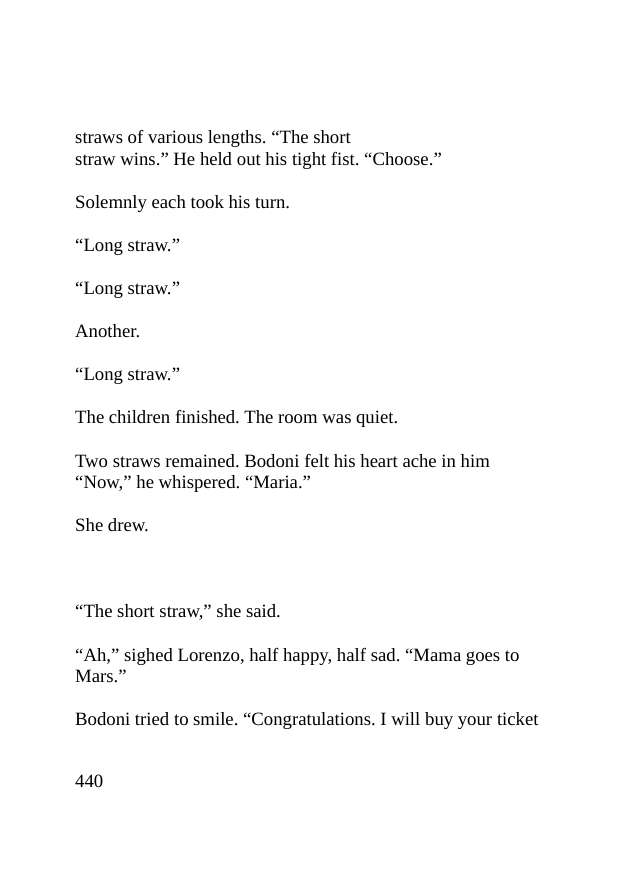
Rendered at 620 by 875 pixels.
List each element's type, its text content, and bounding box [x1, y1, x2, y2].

text straws of various lengths. “The short straw wins.” He held out his tight fist. “Choose.” Solemnly each took his turn. “Long straw.” “Long straw.” Another. “Long straw.” The children finished. The room was quiet. Two straws remained. Bodoni felt his heart ache in him “Now,” he whispered. “Maria.” She drew. “The short straw,” she said. “Ah,” sighed Lorenzo, half happy, half sad. “Mama goes to Mars.” Bodoni tried to smile. “Congratulations. I will buy your ticket [75, 126, 544, 730]
